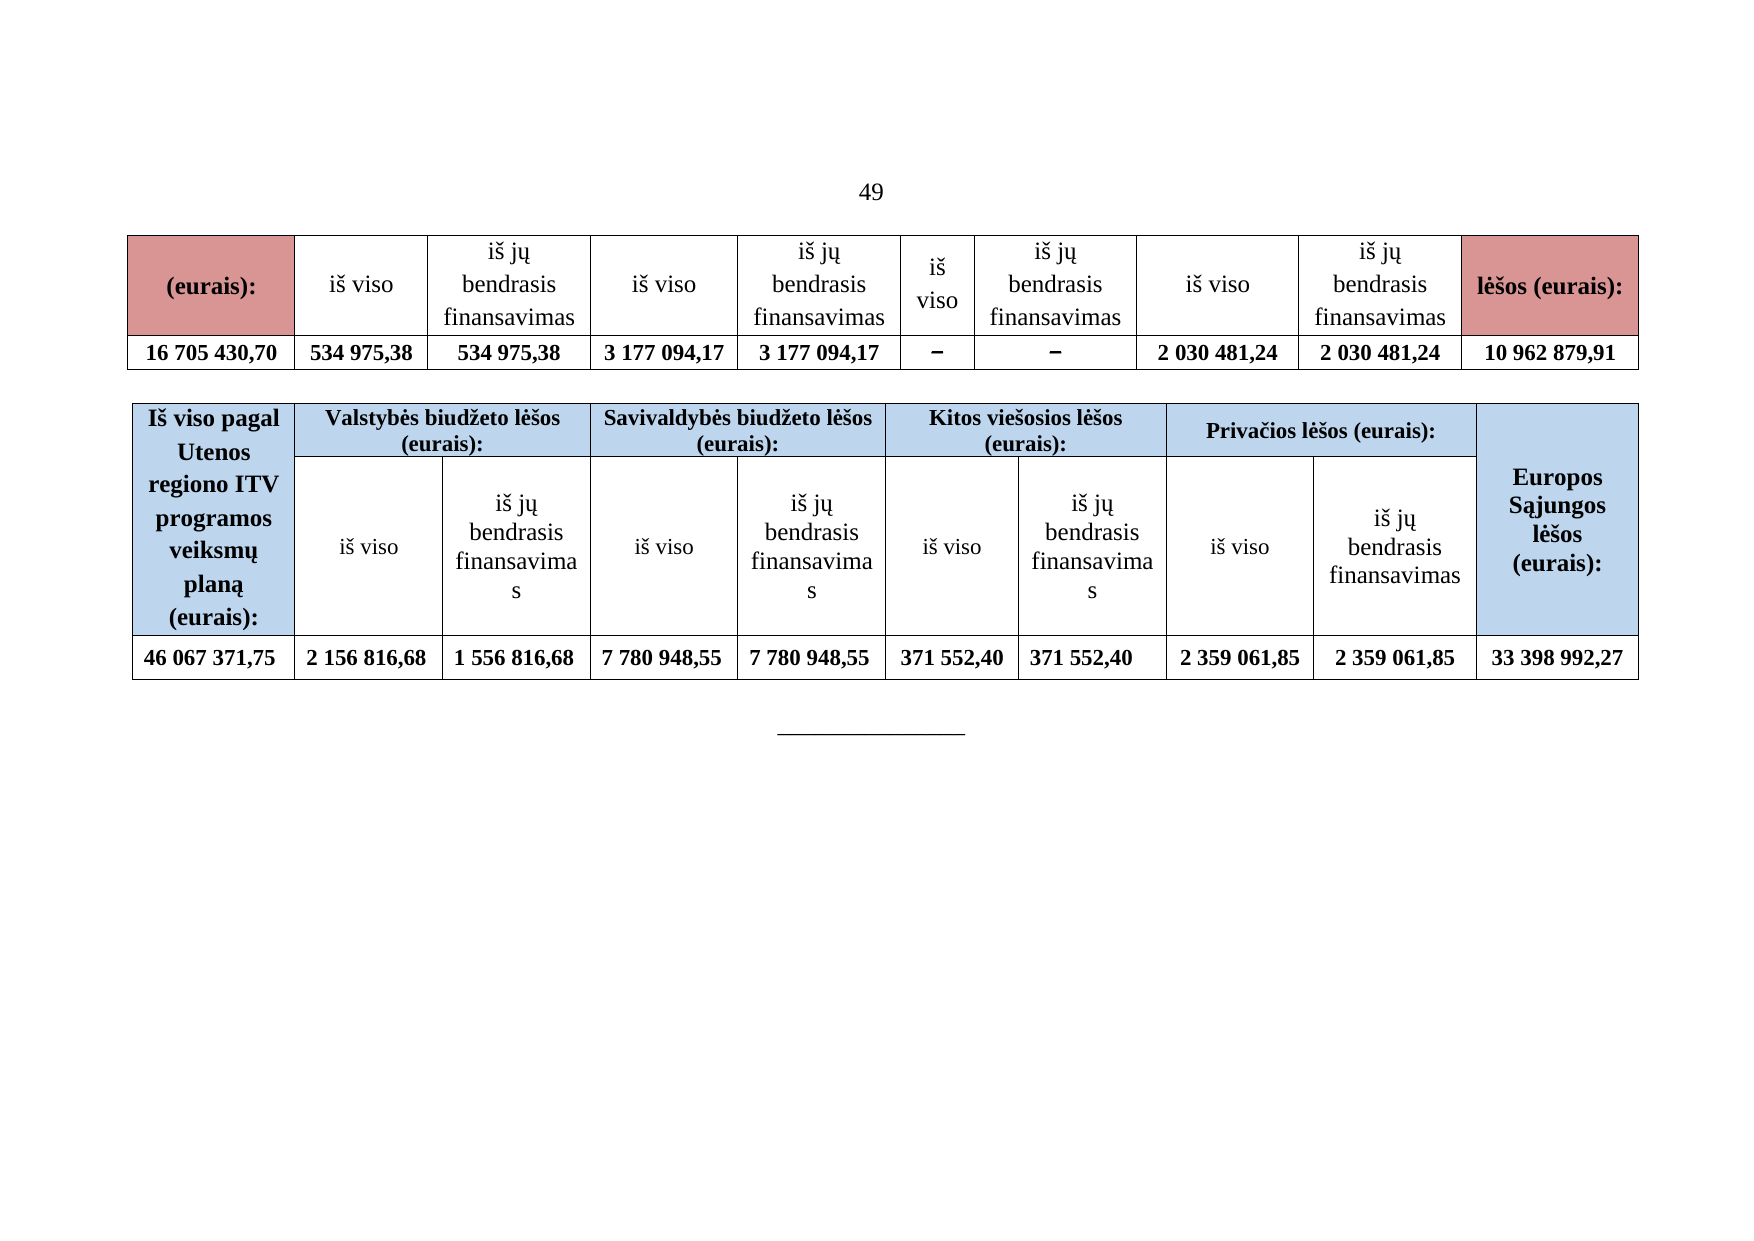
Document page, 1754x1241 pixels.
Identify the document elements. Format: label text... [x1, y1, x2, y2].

table_cell 371 552,40 [886, 636, 1018, 679]
table_cell 2 156 816,68 [295, 636, 442, 679]
table_cell iš viso [901, 236, 974, 335]
table_cell 46 067 371,75 [133, 636, 294, 679]
table_cell iš jų bendrasis finansavimas [1019, 457, 1166, 635]
table_header Europos Sąjungos lėšos (eurais): [1477, 404, 1638, 635]
table_cell iš jų bendrasis finansavimas [738, 457, 885, 635]
table_cell 3 177 094,17 [738, 336, 900, 368]
table_cell 3 177 094,17 [591, 336, 737, 368]
table_cell 534 975,38 [295, 336, 427, 368]
table_cell 2 359 061,85 [1314, 636, 1476, 679]
table_cell iš viso [591, 236, 737, 335]
table_header Iš viso pagal Utenos regiono ITV programos veiksmų planą (eurais): [133, 404, 294, 635]
table_cell iš viso [295, 457, 442, 635]
table_cell – [901, 336, 974, 368]
table_header Privačios lėšos (eurais): [1167, 404, 1476, 456]
table_cell 2 030 481,24 [1299, 336, 1461, 368]
table_cell iš viso [295, 236, 427, 335]
table_cell 371 552,40 [1019, 636, 1166, 679]
table_cell 33 398 992,27 [1477, 636, 1638, 679]
table_cell iš jų bendrasis finansavimas [1314, 457, 1476, 635]
table_cell iš jų bendrasis finansavimas [975, 236, 1136, 335]
table_cell 16 705 430,70 [128, 336, 294, 368]
table_header Valstybės biudžeto lėšos (eurais): [295, 404, 590, 456]
table_header Savivaldybės biudžeto lėšos (eurais): [591, 404, 885, 456]
table_cell iš jų bendrasis finansavimas [443, 457, 590, 635]
table_cell 2 359 061,85 [1167, 636, 1313, 679]
table_cell 534 975,38 [428, 336, 590, 368]
table_header Kitos viešosios lėšos (eurais): [886, 404, 1166, 456]
table_cell – [975, 336, 1136, 368]
table_header (eurais): [128, 236, 294, 335]
text _______________ [118, 709, 1624, 737]
table_cell iš viso [1137, 236, 1298, 335]
table_cell iš viso [886, 457, 1018, 635]
table_cell iš jų bendrasis finansavimas [738, 236, 900, 335]
table_cell 2 030 481,24 [1137, 336, 1298, 368]
table_cell iš jų bendrasis finansavimas [428, 236, 590, 335]
table_cell iš viso [591, 457, 737, 635]
table_cell 7 780 948,55 [591, 636, 737, 679]
table_header lėšos (eurais): [1462, 236, 1638, 335]
table_cell 7 780 948,55 [738, 636, 885, 679]
table_cell iš jų bendrasis finansavimas [1299, 236, 1461, 335]
table_cell 10 962 879,91 [1462, 336, 1638, 368]
table_cell 1 556 816,68 [443, 636, 590, 679]
table_cell iš viso [1167, 457, 1313, 635]
